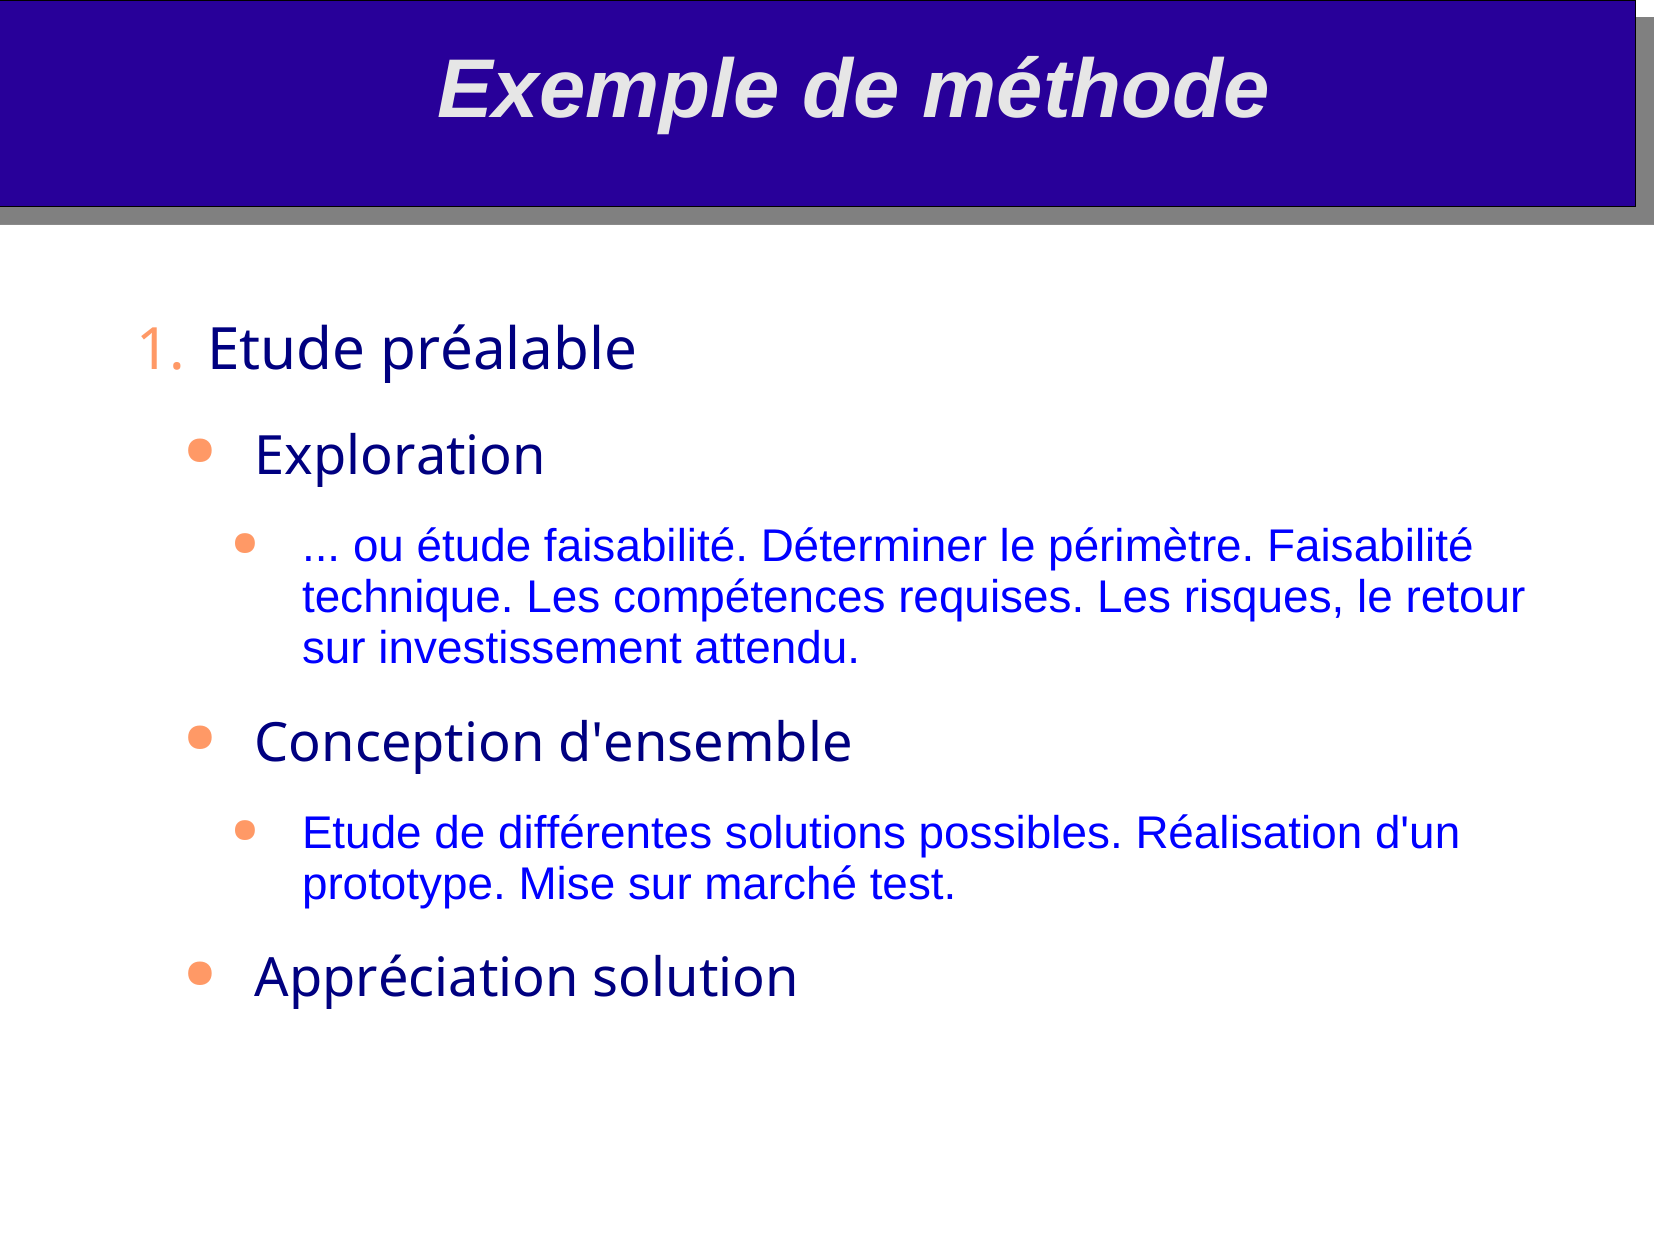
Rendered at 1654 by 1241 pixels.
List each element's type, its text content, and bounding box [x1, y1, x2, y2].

list Etude préalable Exploration ... ou étude faisabilité. Déterminer le périmètre. Faisabilité technique. Les compétences requises. Les risques, le retour sur investissement attendu. Conception d'ensemble Etude de différentes solutions possibles. Réalisation d'un prototype. Mise sur marché test. Appréciation solution [124, 307, 1576, 1071]
title Exemple de méthode [147, 0, 1560, 178]
